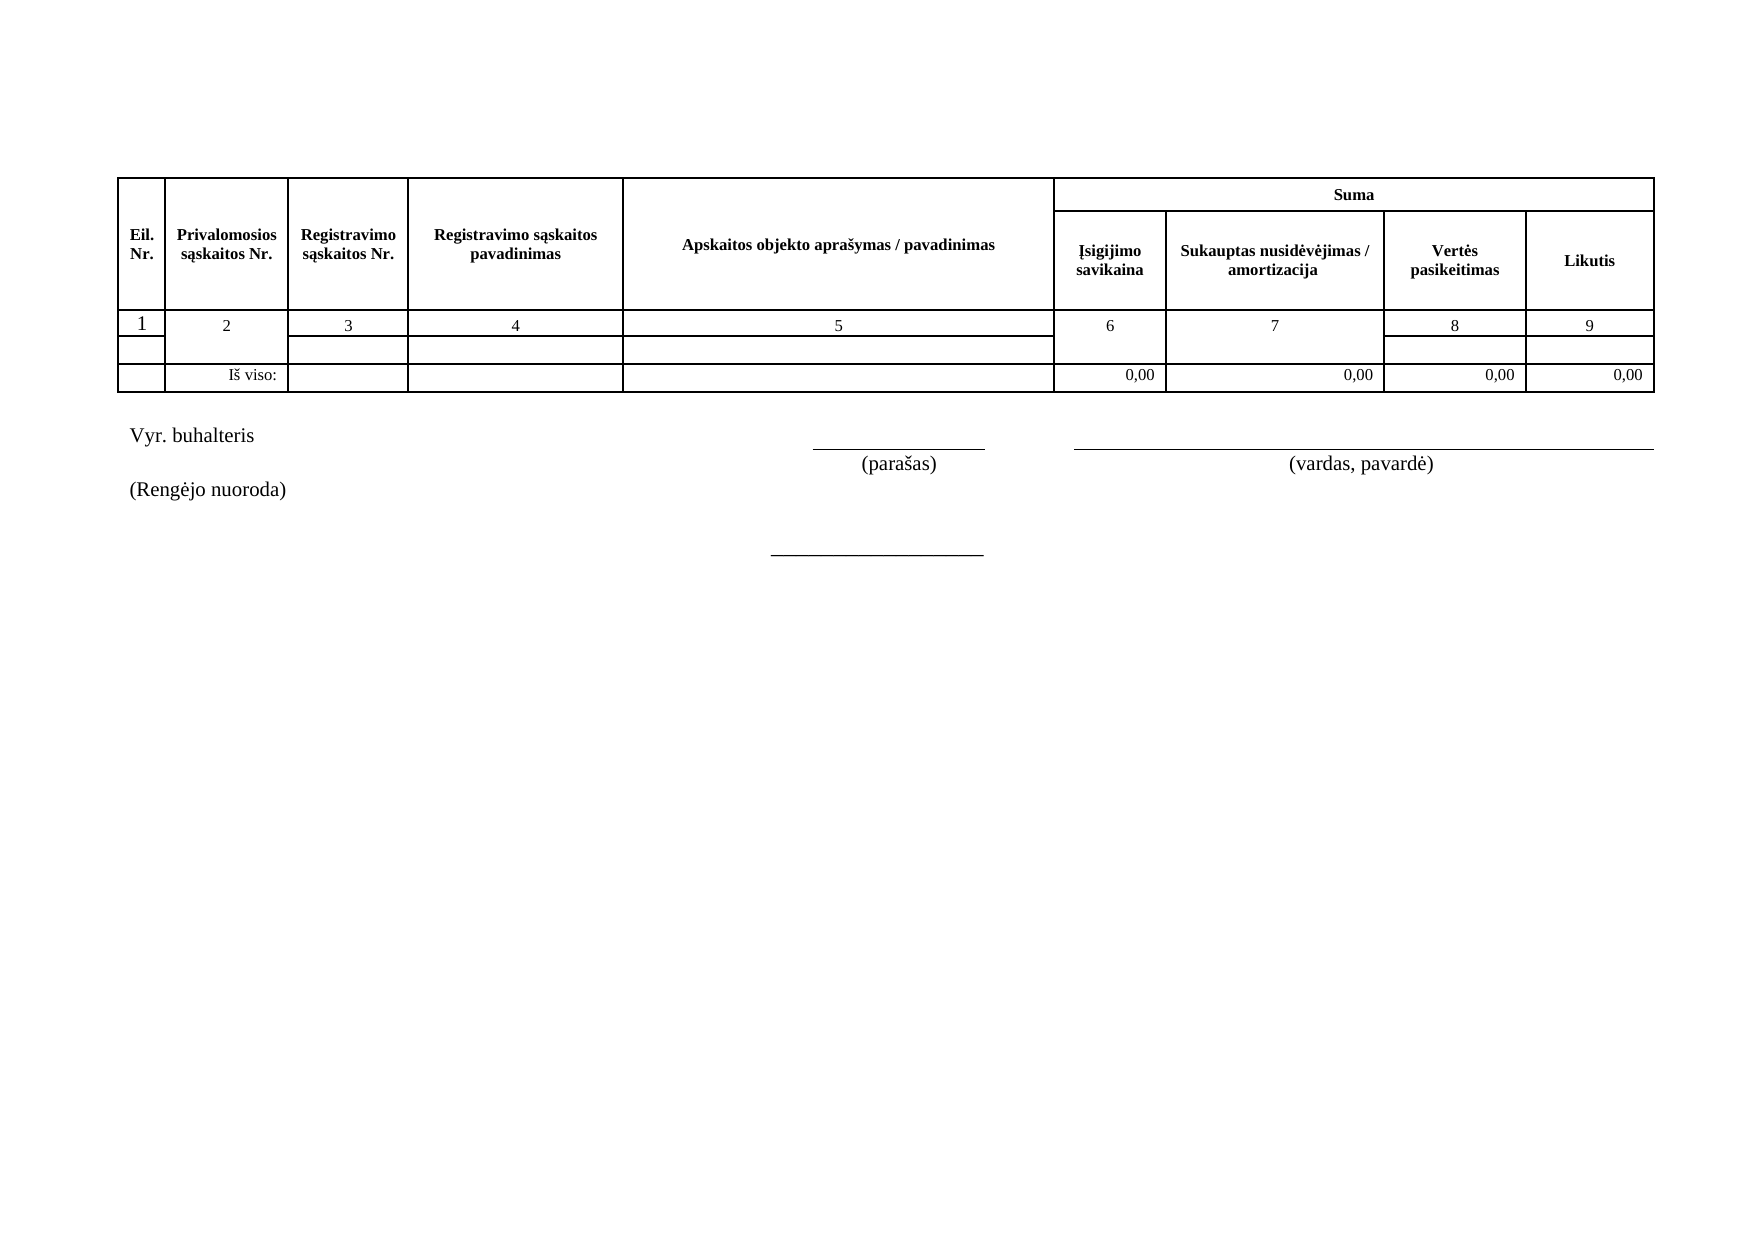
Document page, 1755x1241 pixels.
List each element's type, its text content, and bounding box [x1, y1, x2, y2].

table_cell 4 [409, 311, 622, 335]
table_header Suma [1055, 179, 1653, 210]
table_header [706, 422, 813, 449]
table_cell Įsigijimo savikaina [1055, 212, 1165, 308]
table_cell [1527, 337, 1653, 363]
table_cell [624, 337, 1053, 363]
table_cell [166, 335, 287, 363]
table_cell 0,00 [1527, 365, 1653, 391]
table_cell [119, 337, 164, 363]
table_cell Iš viso: [166, 365, 287, 391]
table_cell Likutis [1527, 212, 1653, 308]
table_cell 6 [1055, 311, 1165, 335]
table_header Registravimo sąskaitos pavadinimas [409, 179, 622, 308]
table_cell [289, 337, 407, 363]
table_cell [985, 475, 1074, 502]
table_cell 0,00 [1167, 365, 1383, 391]
table_cell [119, 365, 164, 391]
table_cell 2 [166, 311, 287, 335]
table_cell [813, 475, 985, 502]
table_cell [985, 449, 1074, 475]
table_cell 0,00 [1385, 365, 1525, 391]
table_cell 9 [1527, 311, 1653, 335]
table_header Privalomosios sąskaitos Nr. [166, 179, 287, 308]
table_header Vyr. buhalteris [118, 422, 706, 449]
table_cell 1 [119, 311, 164, 335]
table_cell (Rengėjo nuoroda) [118, 475, 706, 502]
table_cell (parašas) [813, 450, 985, 475]
table_header [1074, 422, 1653, 449]
table_cell 5 [624, 311, 1053, 335]
table_header Apskaitos objekto aprašymas / pavadinimas [624, 179, 1053, 308]
table_cell [1167, 335, 1383, 363]
table_cell 0,00 [1055, 365, 1165, 391]
table_cell [706, 449, 813, 475]
table_cell [706, 475, 813, 502]
table_cell [289, 365, 407, 391]
table_cell [409, 337, 622, 363]
table_cell [1385, 337, 1525, 363]
table_cell Sukauptas nusidėvėjimas / amortizacija [1167, 212, 1383, 308]
table_cell 7 [1167, 311, 1383, 335]
table_cell [624, 365, 1053, 391]
table_header Registravimo sąskaitos Nr. [289, 179, 407, 308]
table_cell 8 [1385, 311, 1525, 335]
table_cell Vertės pasikeitimas [1385, 212, 1525, 308]
table_cell [409, 365, 622, 391]
table_cell (vardas, pavardė) [1074, 450, 1653, 475]
table_header [813, 422, 985, 449]
table_cell [1055, 335, 1165, 363]
text _________________ [118, 531, 1636, 559]
table_header [985, 422, 1074, 449]
table_cell [118, 449, 706, 475]
table_header Eil. Nr. [119, 179, 164, 308]
table_cell 3 [289, 311, 407, 335]
table_cell [1074, 475, 1653, 502]
